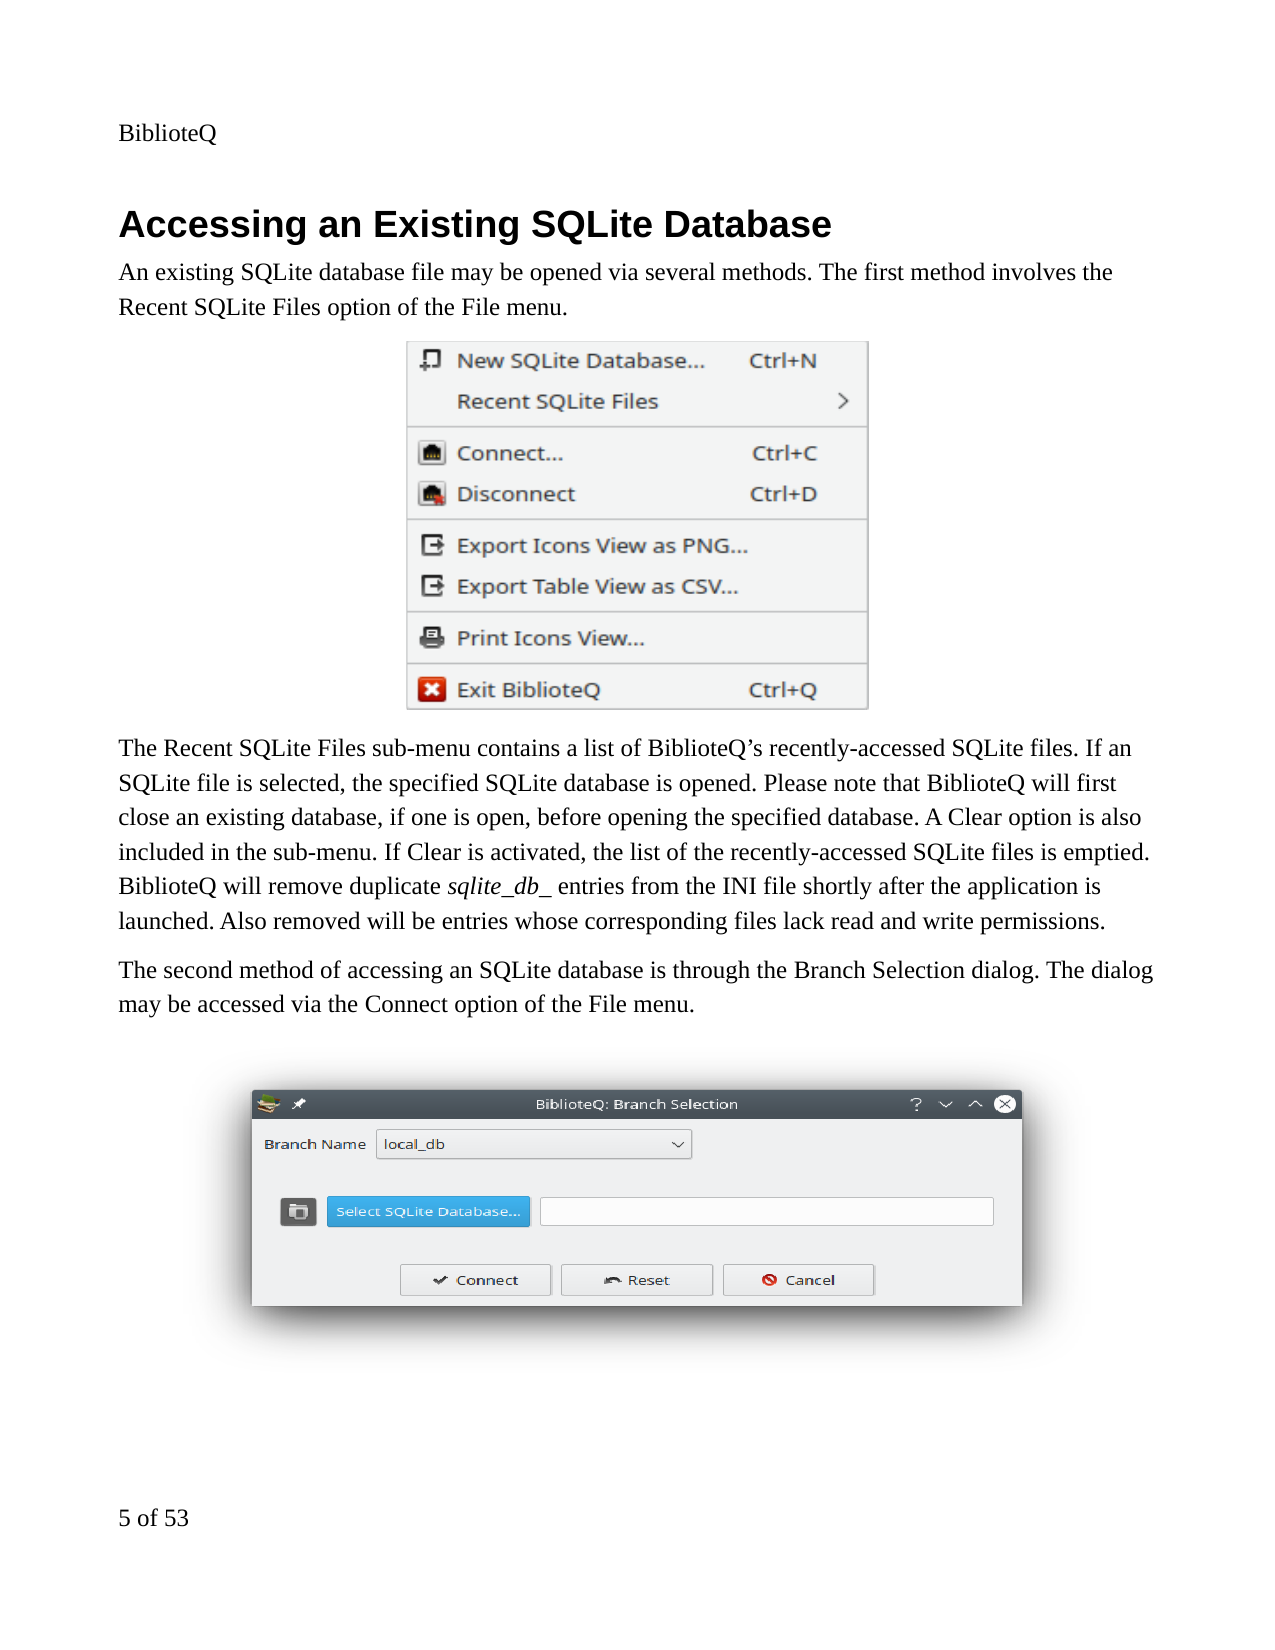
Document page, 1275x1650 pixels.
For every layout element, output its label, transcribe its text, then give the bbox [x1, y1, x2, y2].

text An existing SQLite database file may be opened via several methods. The first method involves the Recent SQLite Files option of the File menu. [118, 257, 1157, 321]
text The Recent SQLite Files sub-menu contains a list of BiblioteQ’s recently-accessed SQLite files. If an SQLite file is selected, the specified SQLite database is opened. Please note that BiblioteQ will first close an existing database, if one is open, before opening the specified database. A Clear option is also included in the sub-menu. If Clear is activated, the list of the recently-accessed SQLite files is emptied. BiblioteQ will remove duplicate sqlite_db_ entries from the INI file shortly after the application is launched. Also removed will be entries whose corresponding files lack read and write permissions. [118, 733, 1157, 935]
picture [406, 341, 869, 710]
text The second method of accessing an SQLite database is through the Branch Selection dialog. The dialog may be accessed via the Connect option of the File menu. [118, 955, 1157, 1018]
picture [172, 1038, 1103, 1381]
subtitle Accessing an Existing SQLite Database [118, 201, 1157, 245]
